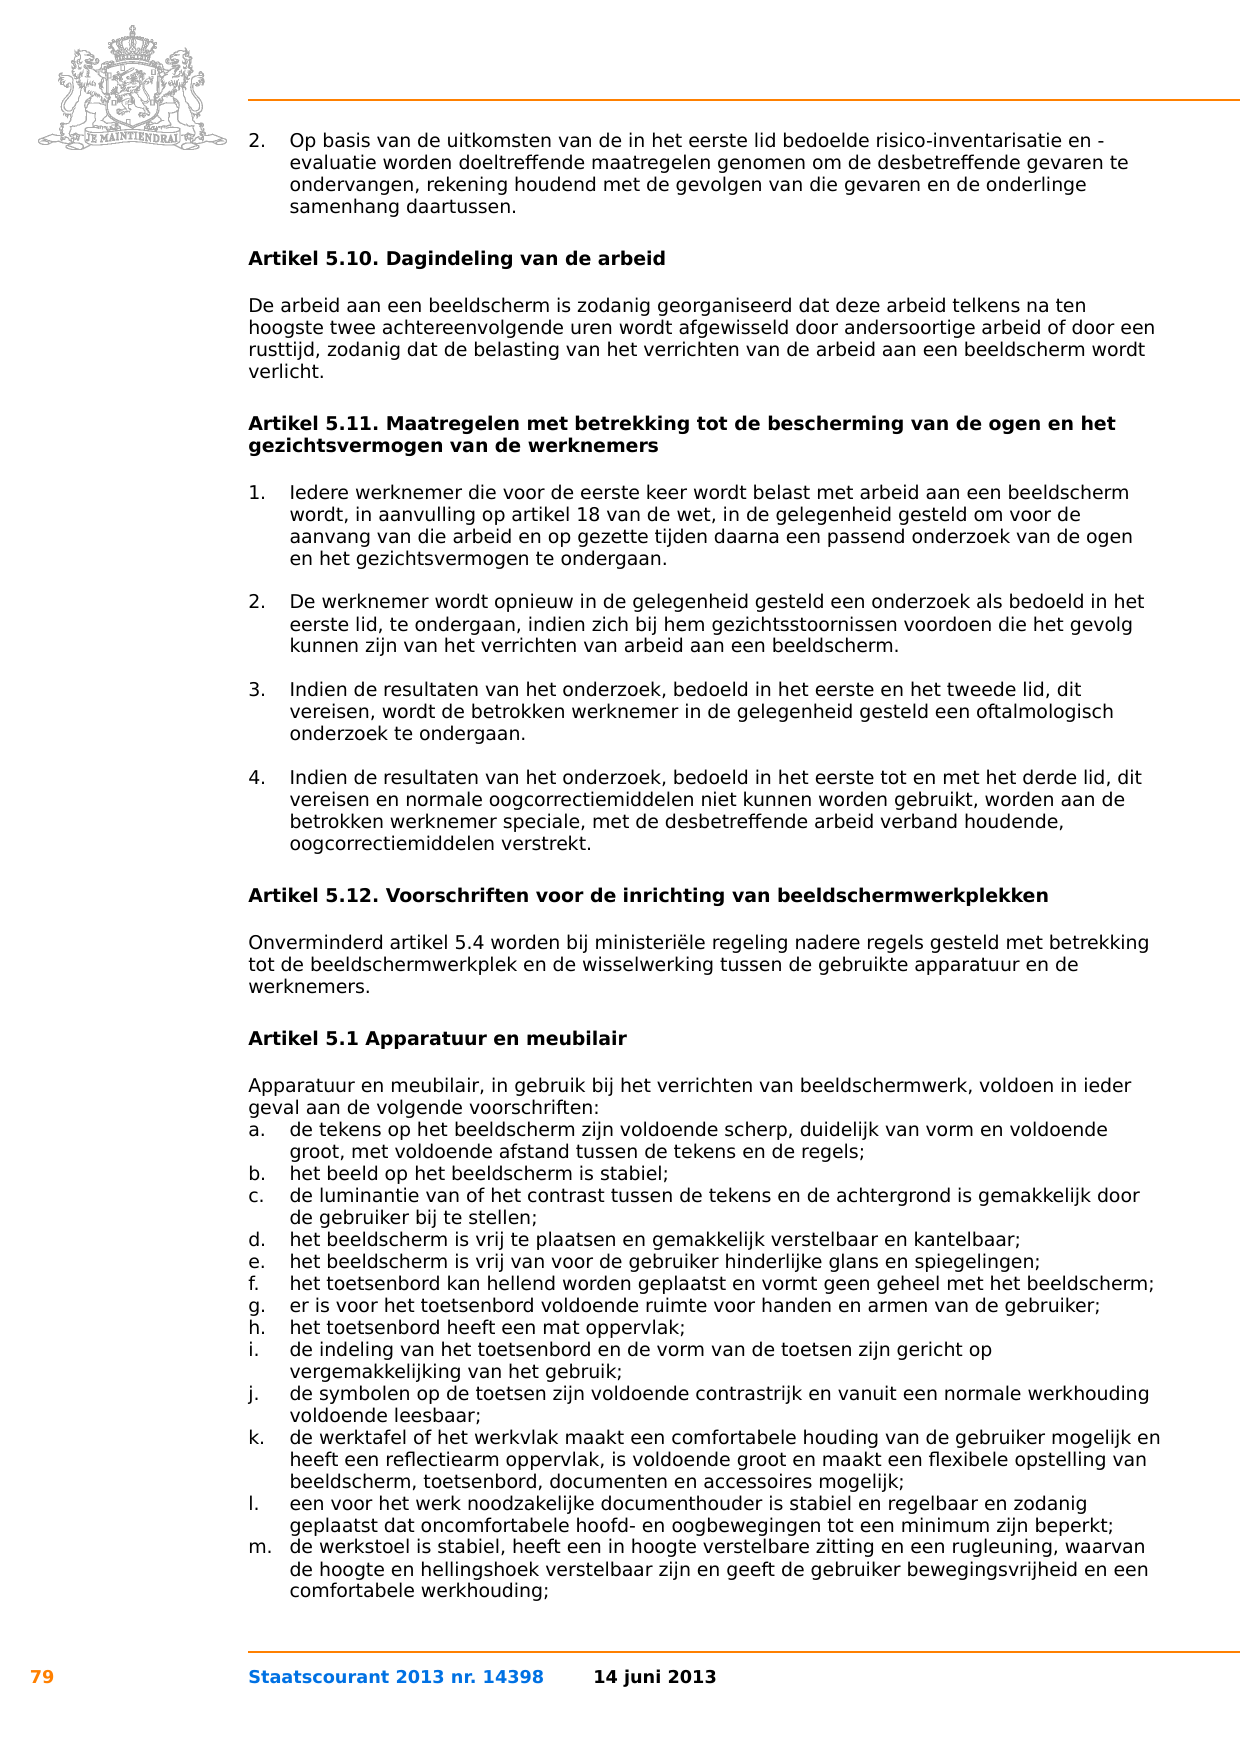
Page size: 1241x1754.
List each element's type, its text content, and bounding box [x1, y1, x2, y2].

text c. de luminantie van of het contrast tussen de tekens en de achtergrond is gemakkelijk door de gebruiker bij te stellen; [248, 1185, 1163, 1229]
text b. het beeld op het beeldscherm is stabiel; [248, 1163, 1163, 1185]
text a. de tekens op het beeldscherm zijn voldoende scherp, duidelijk van vorm en voldoende groot, met voldoende afstand tussen de tekens en de regels; [248, 1119, 1163, 1163]
text m. de werkstoel is stabiel, heeft een in hoogte verstelbare zitting en een rugleuning, waarvan de hoogte en hellingshoek verstelbaar zijn en geeft de gebruiker bewegingsvrijheid en een comfortabele werkhouding; [248, 1536, 1163, 1602]
text 3. Indien de resultaten van het onderzoek, bedoeld in het eerste en het tweede lid, dit vereisen, wordt de betrokken werknemer in de gelegenheid gesteld een oftalmologisch onderzoek te ondergaan. [248, 679, 1163, 745]
text d. het beeldscherm is vrij te plaatsen en gemakkelijk verstelbaar en kantelbaar; [248, 1229, 1163, 1251]
text e. het beeldscherm is vrij van voor de gebruiker hinderlijke glans en spiegelingen; [248, 1251, 1163, 1273]
text De arbeid aan een beeldscherm is zodanig georganiseerd dat deze arbeid telkens na ten hoogste twee achtereenvolgende uren wordt afgewisseld door andersoortige arbeid of door een rusttijd, zodanig dat de belasting van het verrichten van de arbeid aan een beeldscherm wordt verlicht. [248, 295, 1163, 383]
text 2. Op basis van de uitkomsten van de in het eerste lid bedoelde risico-inventarisatie en -evaluatie worden doeltreffende maatregelen genomen om de desbetreffende gevaren te ondervangen, rekening houdend met de gevolgen van die gevaren en de onderlinge samenhang daartussen. [248, 130, 1163, 218]
text 2. De werknemer wordt opnieuw in de gelegenheid gesteld een onderzoek als bedoeld in het eerste lid, te ondergaan, indien zich bij hem gezichtsstoornissen voordoen die het gevolg kunnen zijn van het verrichten van arbeid aan een beeldscherm. [248, 591, 1163, 657]
text j. de symbolen op de toetsen zijn voldoende contrastrijk en vanuit een normale werkhouding voldoende leesbaar; [248, 1383, 1163, 1427]
subtitle Artikel 5.10. Dagindeling van de arbeid [248, 248, 1163, 270]
text f. het toetsenbord kan hellend worden geplaatst en vormt geen geheel met het beeldscherm; [248, 1273, 1163, 1295]
text i. de indeling van het toetsenbord en de vorm van de toetsen zijn gericht op vergemakkelijking van het gebruik; [248, 1339, 1163, 1383]
picture [38, 25, 227, 150]
subtitle Artikel 5.1 Apparatuur en meubilair [248, 1028, 1163, 1050]
text Apparatuur en meubilair, in gebruik bij het verrichten van beeldschermwerk, voldoen in ieder geval aan de volgende voorschriften: [248, 1075, 1163, 1119]
text h. het toetsenbord heeft een mat oppervlak; [248, 1317, 1163, 1339]
subtitle Artikel 5.11. Maatregelen met betrekking tot de bescherming van de ogen en het gezichtsvermogen van de werknemers [248, 413, 1163, 457]
text l. een voor het werk noodzakelijke documenthouder is stabiel en regelbaar en zodanig geplaatst dat oncomfortabele hoofd- en oogbewegingen tot een minimum zijn beperkt; [248, 1492, 1163, 1536]
text Onverminderd artikel 5.4 worden bij ministeriële regeling nadere regels gesteld met betrekking tot de beeldschermwerkplek en de wisselwerking tussen de gebruikte apparatuur en de werknemers. [248, 932, 1163, 998]
subtitle Artikel 5.12. Voorschriften voor de inrichting van beeldschermwerkplekken [248, 885, 1163, 907]
text k. de werktafel of het werkvlak maakt een comfortabele houding van de gebruiker mogelijk en heeft een reflectiearm oppervlak, is voldoende groot en maakt een flexibele opstelling van beeldscherm, toetsenbord, documenten en accessoires mogelijk; [248, 1427, 1163, 1492]
text g. er is voor het toetsenbord voldoende ruimte voor handen en armen van de gebruiker; [248, 1295, 1163, 1317]
text 4. Indien de resultaten van het onderzoek, bedoeld in het eerste tot en met het derde lid, dit vereisen en normale oogcorrectiemiddelen niet kunnen worden gebruikt, worden aan de betrokken werknemer speciale, met de desbetreffende arbeid verband houdende, oogcorrectiemiddelen verstrekt. [248, 767, 1163, 855]
text 1. Iedere werknemer die voor de eerste keer wordt belast met arbeid aan een beeldscherm wordt, in aanvulling op artikel 18 van de wet, in de gelegenheid gesteld om voor de aanvang van die arbeid en op gezette tijden daarna een passend onderzoek van de ogen en het gezichtsvermogen te ondergaan. [248, 482, 1163, 569]
